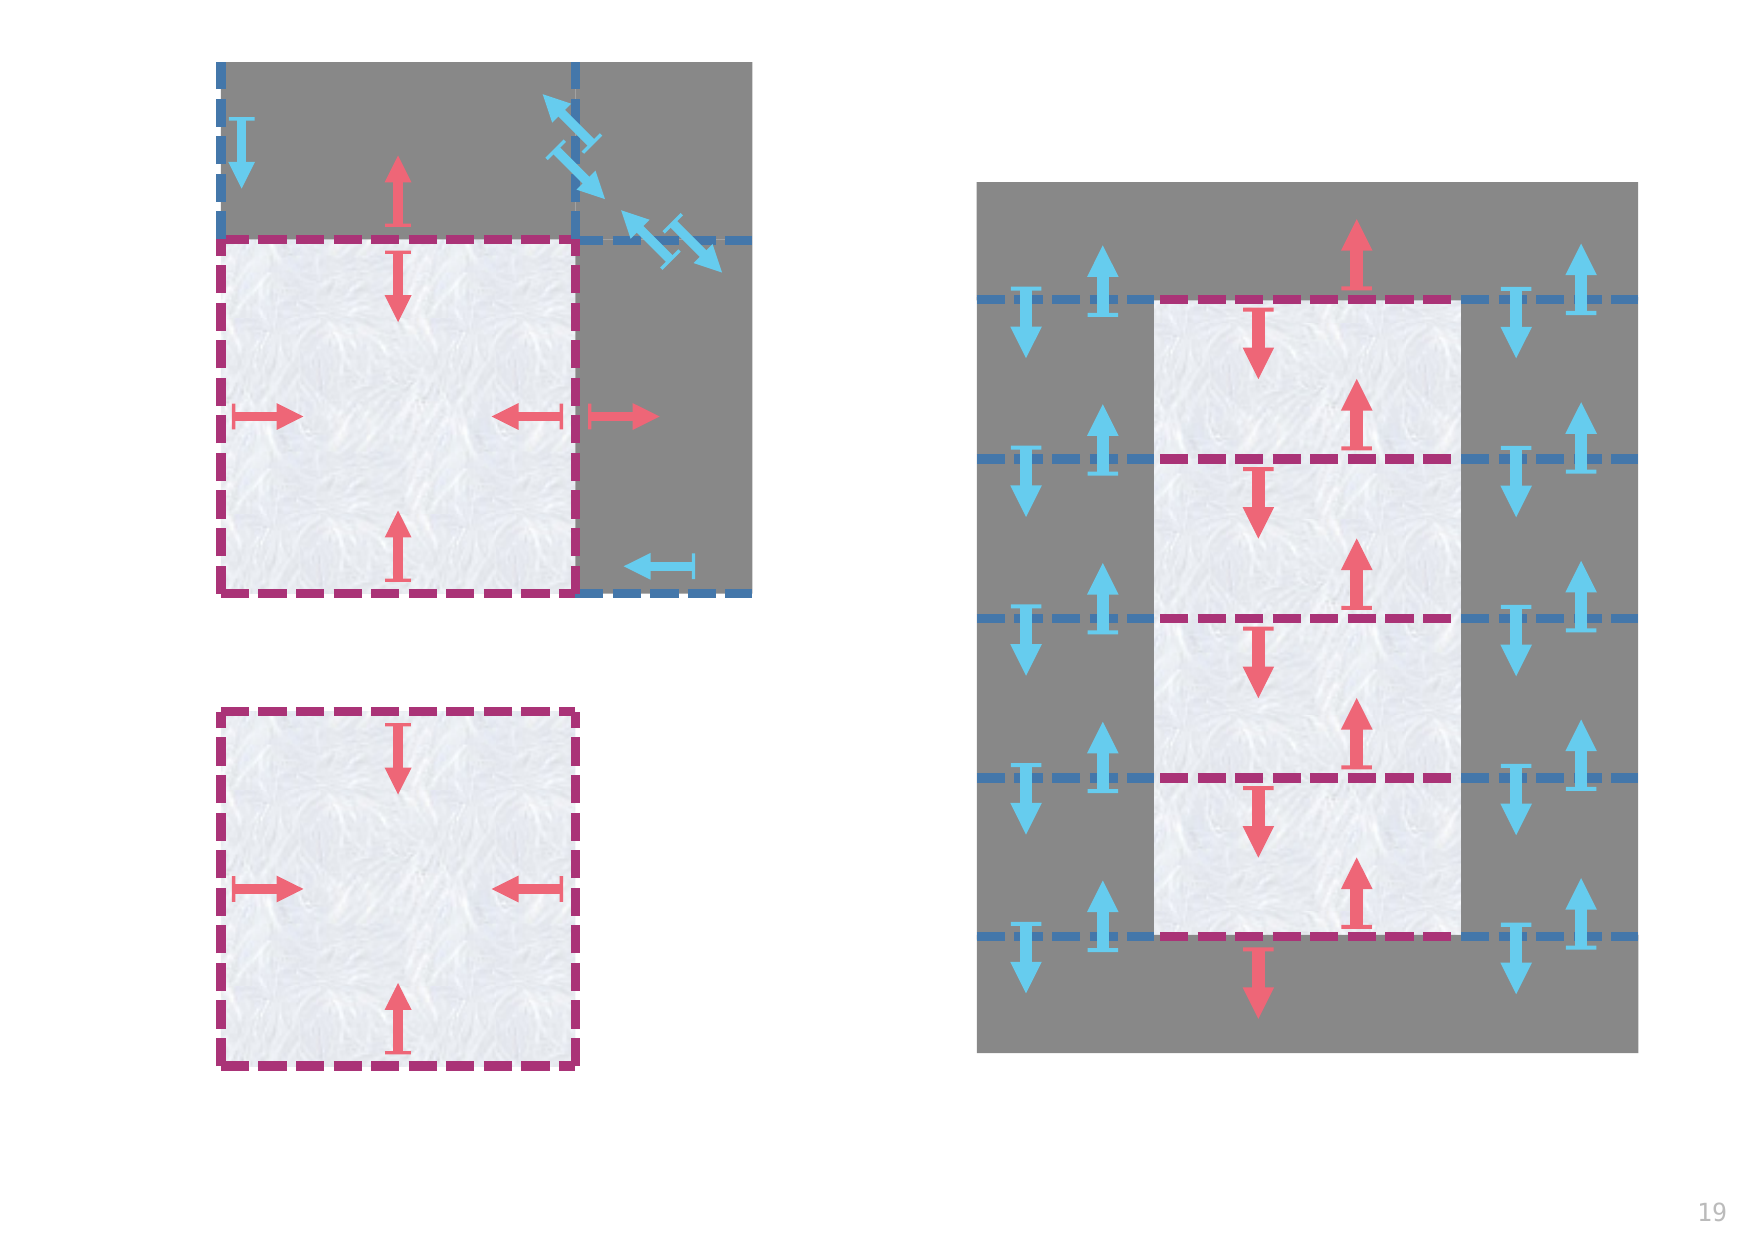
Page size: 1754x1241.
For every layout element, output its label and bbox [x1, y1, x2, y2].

text_box [976, 182, 1639, 1054]
text_box [220, 62, 753, 594]
text_box [220, 711, 576, 1067]
